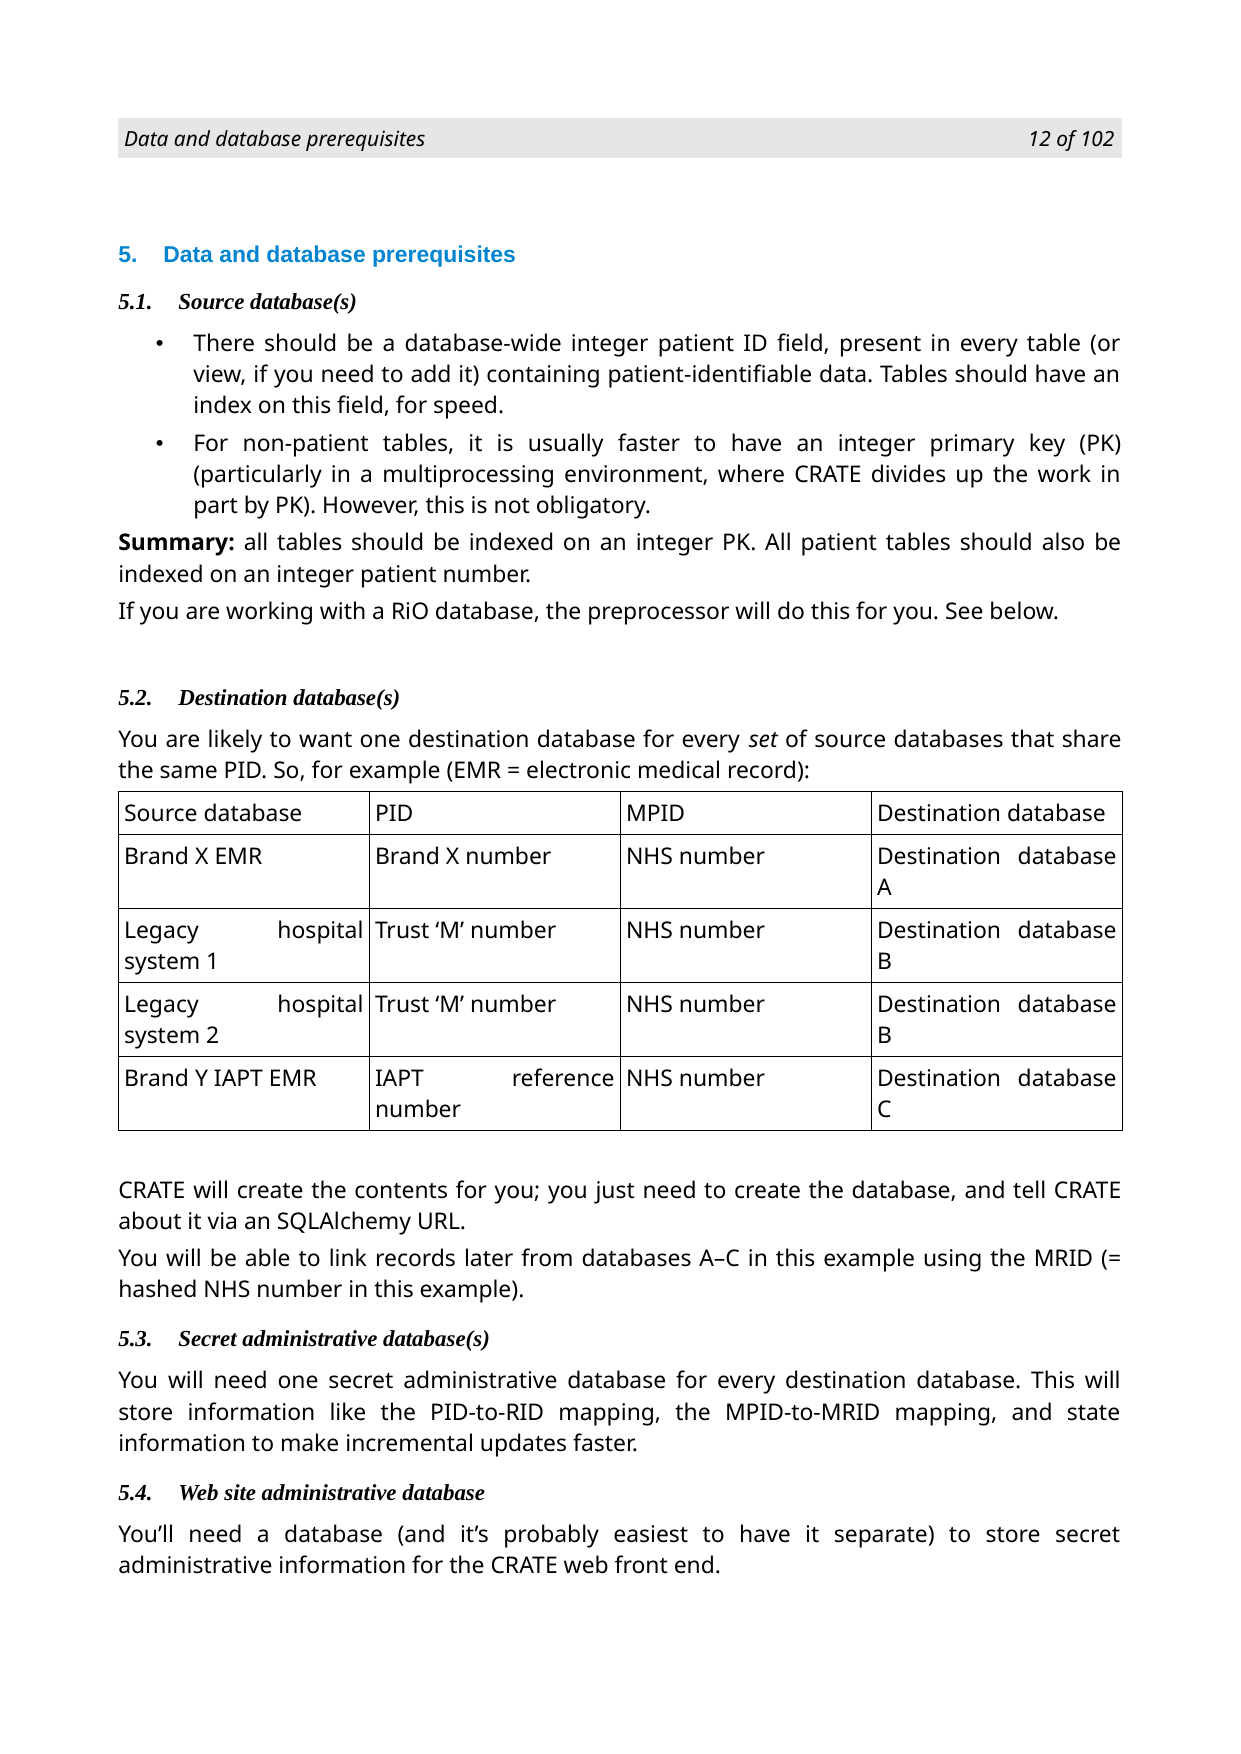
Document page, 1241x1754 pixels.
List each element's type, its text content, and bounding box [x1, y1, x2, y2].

text You’ll need a database (and it’s probably easiest to have it separate) to store secret administrative information for the CRATE web front end. [118, 1518, 1122, 1580]
list There should be a database-wide integer patient ID field, present in every table (or view, if you need to add it) containing patient-identifiable data. Tables should have an index on this field, for speed. [156, 327, 1122, 421]
table_cell NHS number [621, 835, 871, 908]
table_cell Trust ‘M’ number [370, 909, 620, 982]
table_header PID [370, 792, 620, 834]
table_cell Brand X EMR [119, 835, 369, 908]
subtitle Source database(s) [118, 288, 1122, 314]
subtitle Secret administrative database(s) [118, 1325, 1122, 1352]
table_cell Legacy hospital system 1 [119, 909, 369, 982]
table_header Destination database [872, 792, 1122, 834]
table_cell Brand Y IAPT EMR [119, 1057, 369, 1130]
table_cell Destination database A [872, 835, 1122, 908]
table_cell Brand X number [370, 835, 620, 908]
text You will need one secret administrative database for every destination database. This will store information like the PID-to-RID mapping, the MPID-to-MRID mapping, and state information to make incremental updates faster. [118, 1364, 1122, 1458]
subtitle Destination database(s) [118, 684, 1122, 710]
text Summary: all tables should be indexed on an integer PK. All patient tables should also be indexed on an integer patient number. [118, 526, 1122, 589]
table_header MPID [621, 792, 871, 834]
table_cell NHS number [621, 983, 871, 1056]
text If you are working with a RiO database, the preprocessor will do this for you. See below. [118, 595, 1122, 626]
text You are likely to want one destination database for every set of source databases that share the same PID. So, for example (EMR = electronic medical record): [118, 723, 1122, 785]
text You will be able to link records later from databases A–C in this example using the MRID (= hashed NHS number in this example). [118, 1242, 1122, 1304]
table_cell Destination database B [872, 983, 1122, 1056]
table_cell Destination database B [872, 909, 1122, 982]
text CRATE will create the contents for you; you just need to create the database, and tell CRATE about it via an SQLAlchemy URL. [118, 1174, 1122, 1236]
subtitle Data and database prerequisites [118, 241, 1122, 267]
table_cell NHS number [621, 909, 871, 982]
table_cell Destination database C [872, 1057, 1122, 1130]
table_cell Legacy hospital system 2 [119, 983, 369, 1056]
subtitle Web site administrative database [118, 1479, 1122, 1505]
table_header Source database [119, 792, 369, 834]
table_cell IAPT reference number [370, 1057, 620, 1130]
list For non-patient tables, it is usually faster to have an integer primary key (PK) (particularly in a multiprocessing environment, where CRATE divides up the work in part by PK). However, this is not obligatory. [156, 427, 1122, 520]
table_cell Trust ‘M’ number [370, 983, 620, 1056]
table_cell NHS number [621, 1057, 871, 1130]
